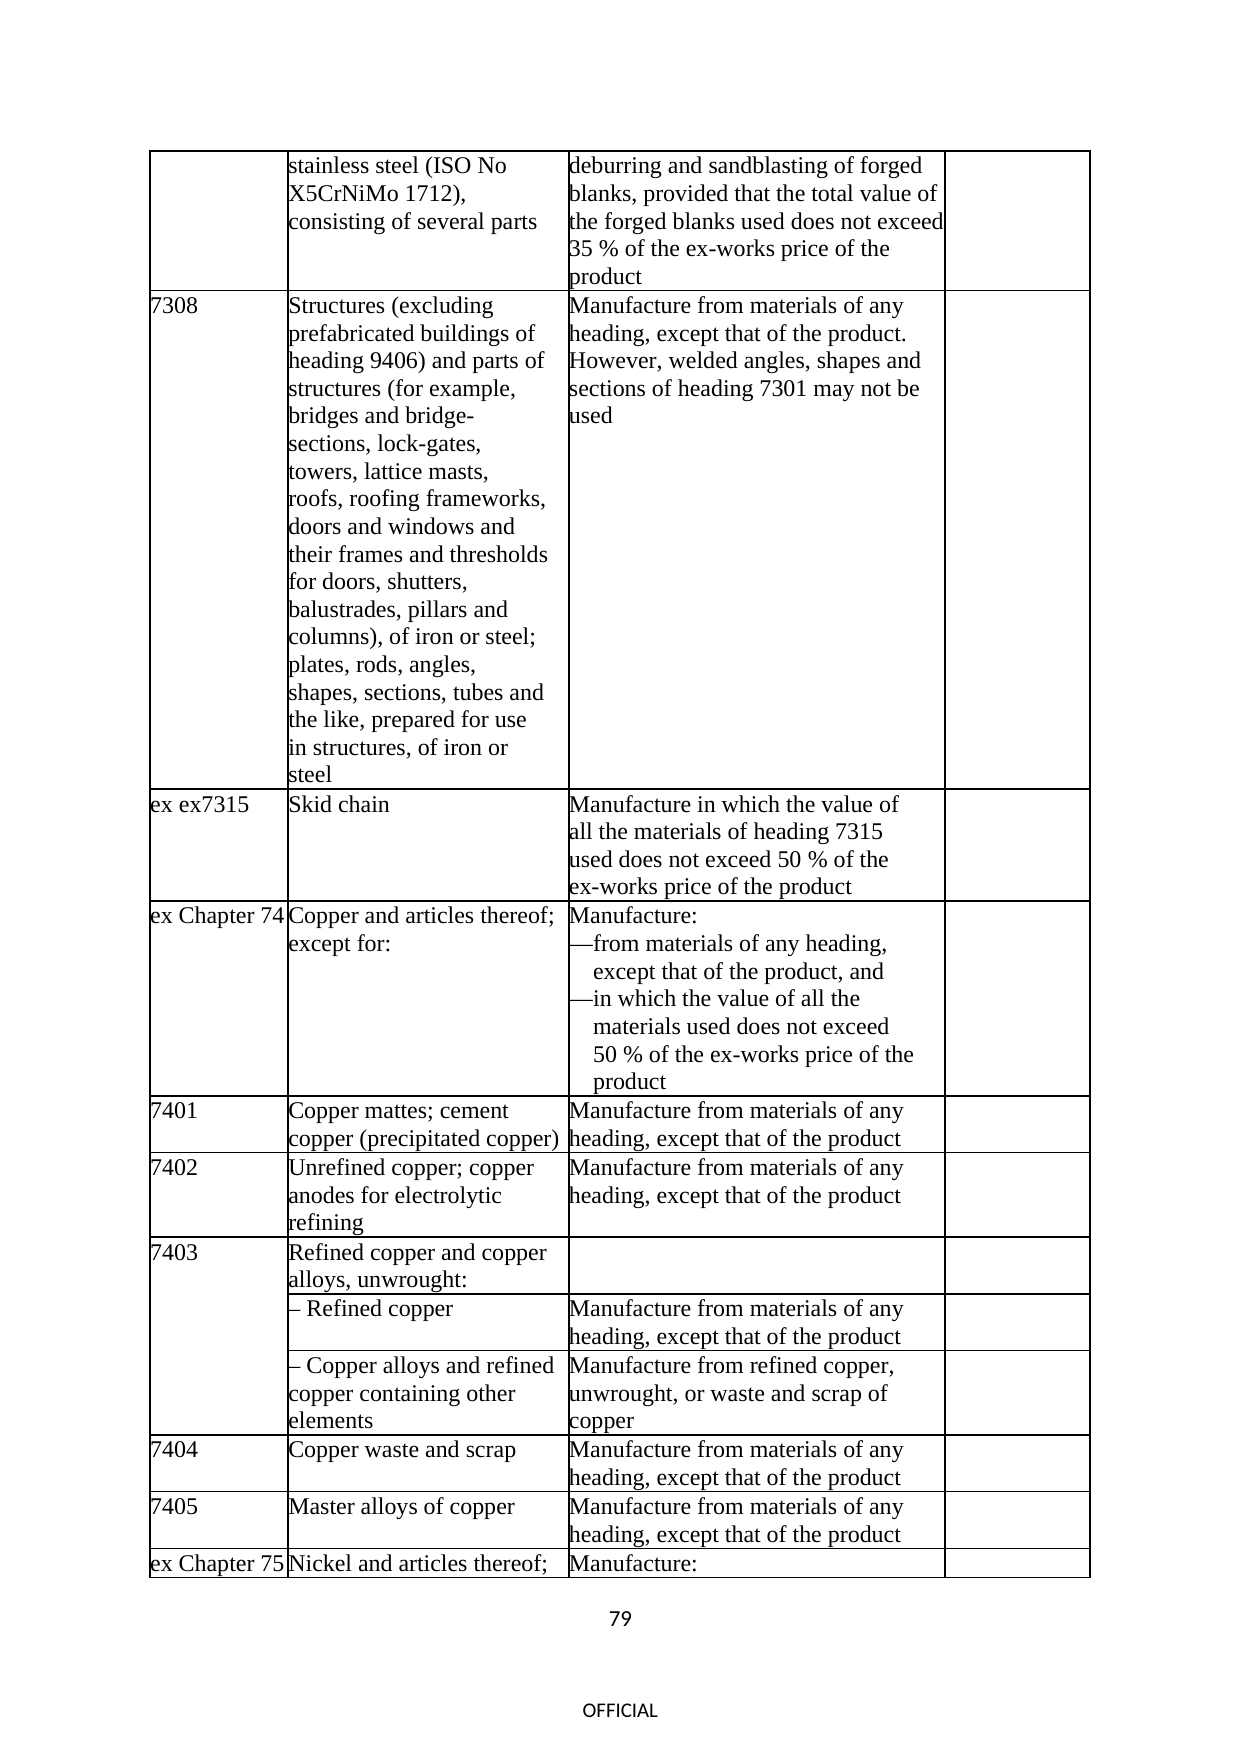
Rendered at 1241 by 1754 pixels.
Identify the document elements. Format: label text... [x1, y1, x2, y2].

table_cell [570, 1238, 944, 1293]
table_cell Skid chain [289, 790, 568, 900]
table_header in which the value of all the materials used does not exceed 50 % of the ex-works price of the product [593, 984, 944, 1095]
table_cell [946, 1295, 1089, 1349]
table_cell [946, 1351, 1089, 1434]
table_cell ex Chapter 75 [151, 1549, 287, 1577]
table_cell [946, 1436, 1089, 1491]
table_cell Copper waste and scrap [289, 1436, 568, 1491]
table_cell 7404 [151, 1436, 287, 1491]
table_cell Master alloys of copper [289, 1492, 568, 1547]
table_cell Manufacture from materials of any heading, except that of the product. However, welded angles, shapes and sections of heading 7301 may not be used [570, 291, 944, 788]
table_header from materials of any heading, except that of the product, and [593, 929, 944, 984]
table_cell [946, 902, 1089, 1095]
table_cell [946, 1492, 1089, 1547]
table_cell – Copper alloys and refined copper containing other elements [289, 1351, 568, 1434]
table_cell ex Chapter 74 [151, 902, 287, 1095]
table_header — [570, 984, 593, 1095]
table_cell [151, 152, 287, 289]
table_cell [946, 1549, 1089, 1577]
table_cell Manufacture from materials of any heading, except that of the product [570, 1295, 944, 1349]
table_cell Manufacture from materials of any heading, except that of the product [570, 1097, 944, 1152]
table_cell Manufacture in which the value of all the materials of heading 7315 used does not exceed 50 % of the ex-works price of the product [570, 790, 944, 900]
table_cell [946, 1238, 1089, 1293]
table_cell [946, 1153, 1089, 1236]
table_cell [946, 790, 1089, 900]
table_cell – Refined copper [289, 1295, 568, 1349]
table_cell Manufacture from materials of any heading, except that of the product [570, 1436, 944, 1491]
table_cell 7308 [151, 291, 287, 788]
table_cell 7405 [151, 1492, 287, 1547]
table_cell Unrefined copper; copper anodes for electrolytic refining [289, 1153, 568, 1236]
table_cell Manufacture: [570, 1549, 944, 1577]
table_cell Manufacture from refined copper, unwrought, or waste and scrap of copper [570, 1351, 944, 1434]
table_cell [946, 152, 1089, 289]
table_cell [946, 1097, 1089, 1152]
table_cell ex ex7315 [151, 790, 287, 900]
table_cell Refined copper and copper alloys, unwrought: [289, 1238, 568, 1293]
table_cell Manufacture from materials of any heading, except that of the product [570, 1153, 944, 1236]
table_cell Structures (excluding prefabricated buildings of heading 9406) and parts of structures (for example, bridges and bridge-sections, lock-gates, towers, lattice masts, roofs, roofing frameworks, doors and windows and their frames and thresholds for doors, shutters, balustrades, pillars and columns), of iron or steel; plates, rods, angles, shapes, sections, tubes and the like, prepared for use in structures, of iron or steel [289, 291, 568, 788]
table_cell stainless steel (ISO No X5CrNiMo 1712), consisting of several parts [289, 152, 568, 289]
table_cell [946, 291, 1089, 788]
table_cell 7401 [151, 1097, 287, 1152]
table_cell Copper mattes; cement copper (precipitated copper) [289, 1097, 568, 1152]
table_cell Copper and articles thereof; except for: [289, 902, 568, 1095]
table_cell Manufacture from materials of any heading, except that of the product [570, 1492, 944, 1547]
table_cell Manufacture: [570, 902, 944, 1095]
table_cell deburring and sandblasting of forged blanks, provided that the total value of the forged blanks used does not exceed 35 % of the ex-works price of the product [570, 152, 944, 289]
table_cell 7402 [151, 1153, 287, 1236]
table_cell Nickel and articles thereof; [289, 1549, 568, 1577]
table_header — [570, 929, 593, 984]
table_cell 7403 [151, 1238, 287, 1434]
